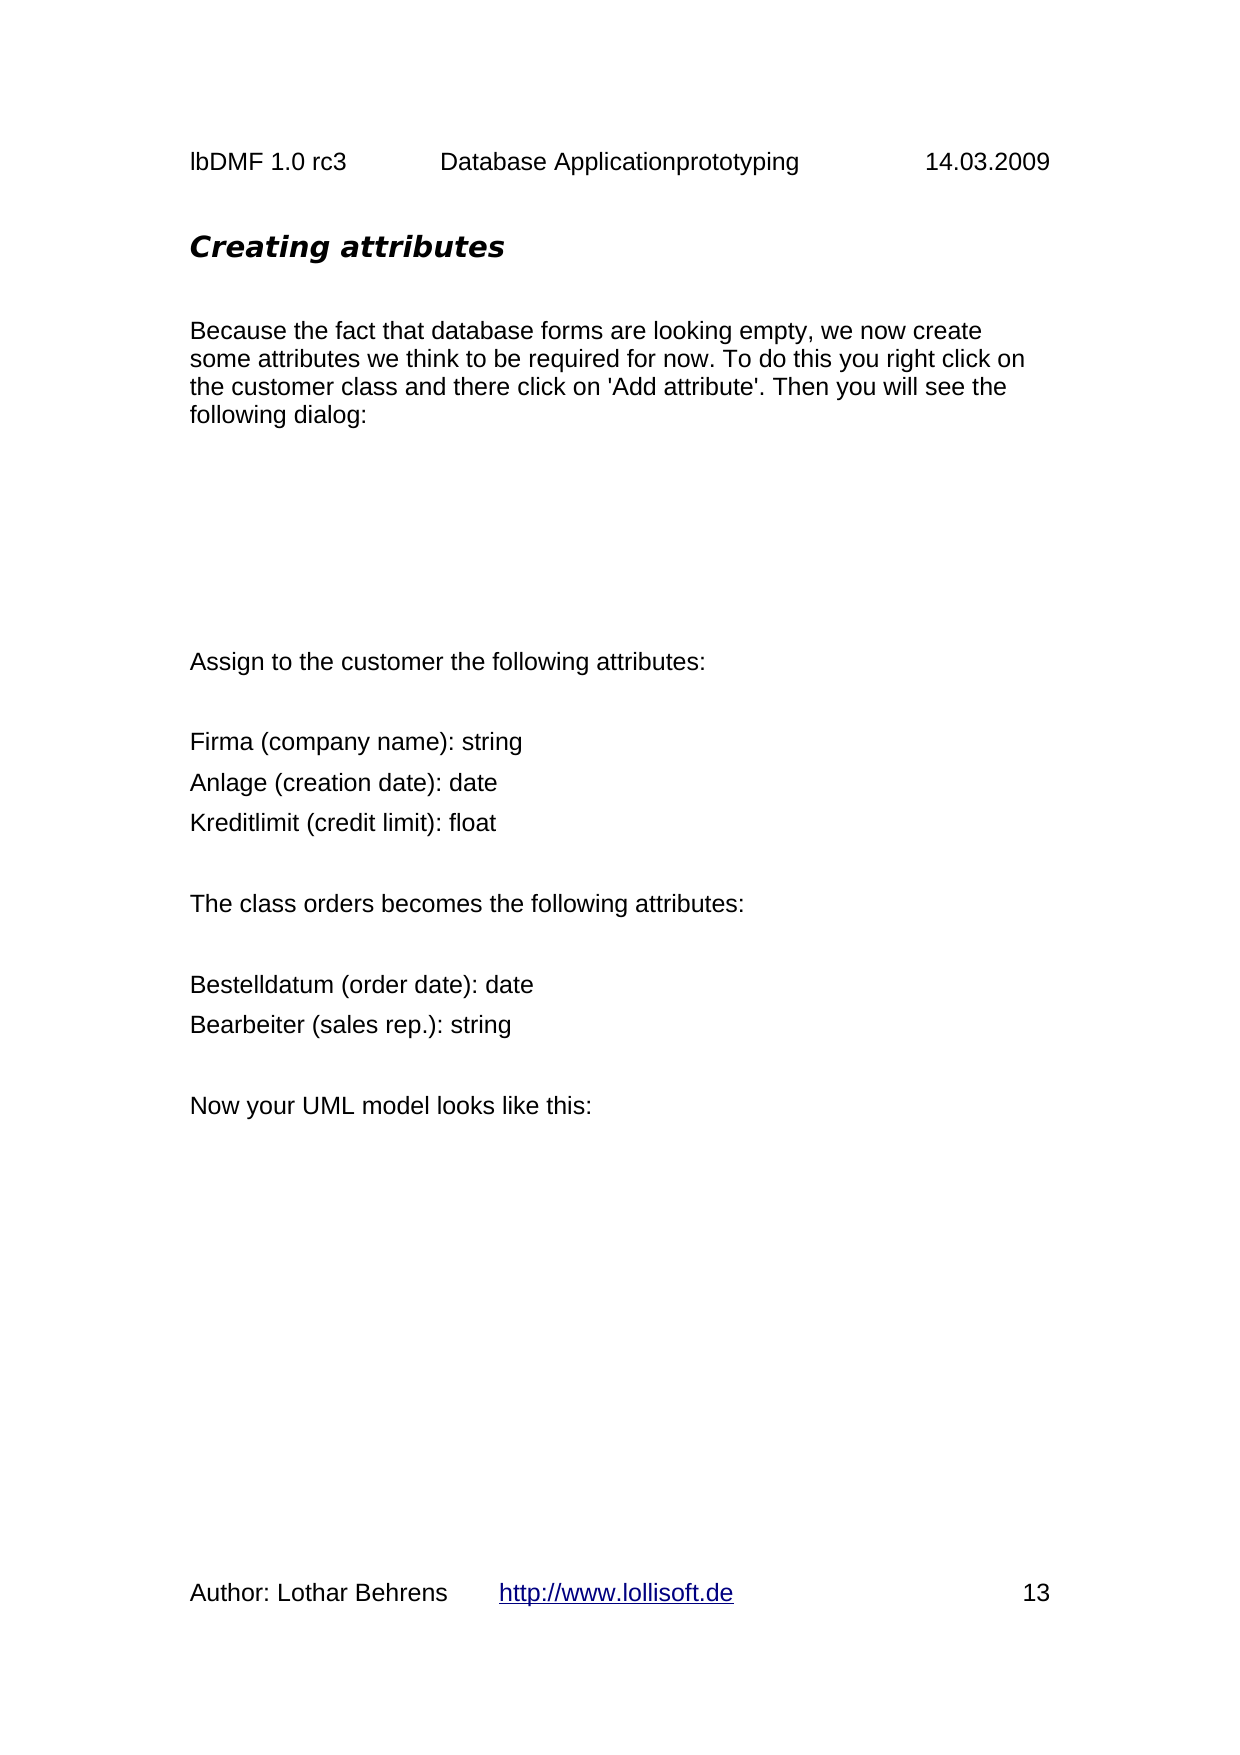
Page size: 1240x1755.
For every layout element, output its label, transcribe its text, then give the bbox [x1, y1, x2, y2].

text Assign to the customer the following attributes: [189, 647, 1050, 675]
text The class orders becomes the following attributes: [189, 890, 1050, 918]
text Bestelldatum (order date): date [189, 971, 1050, 999]
text Firma (company name): string [189, 728, 1050, 756]
text Bearbeiter (sales rep.): string [189, 1011, 1050, 1039]
text Anlage (creation date): date [189, 769, 1050, 797]
subtitle Creating attributes [189, 230, 1050, 264]
text Now your UML model looks like this: [189, 1092, 1050, 1120]
text Because the fact that database forms are looking empty, we now create some attributes we think to be required for now. To do this you right click on the customer class and there click on 'Add attribute'. Then you will see the following dialog: [189, 317, 1050, 429]
text Kreditlimit (credit limit): float [189, 809, 1050, 837]
